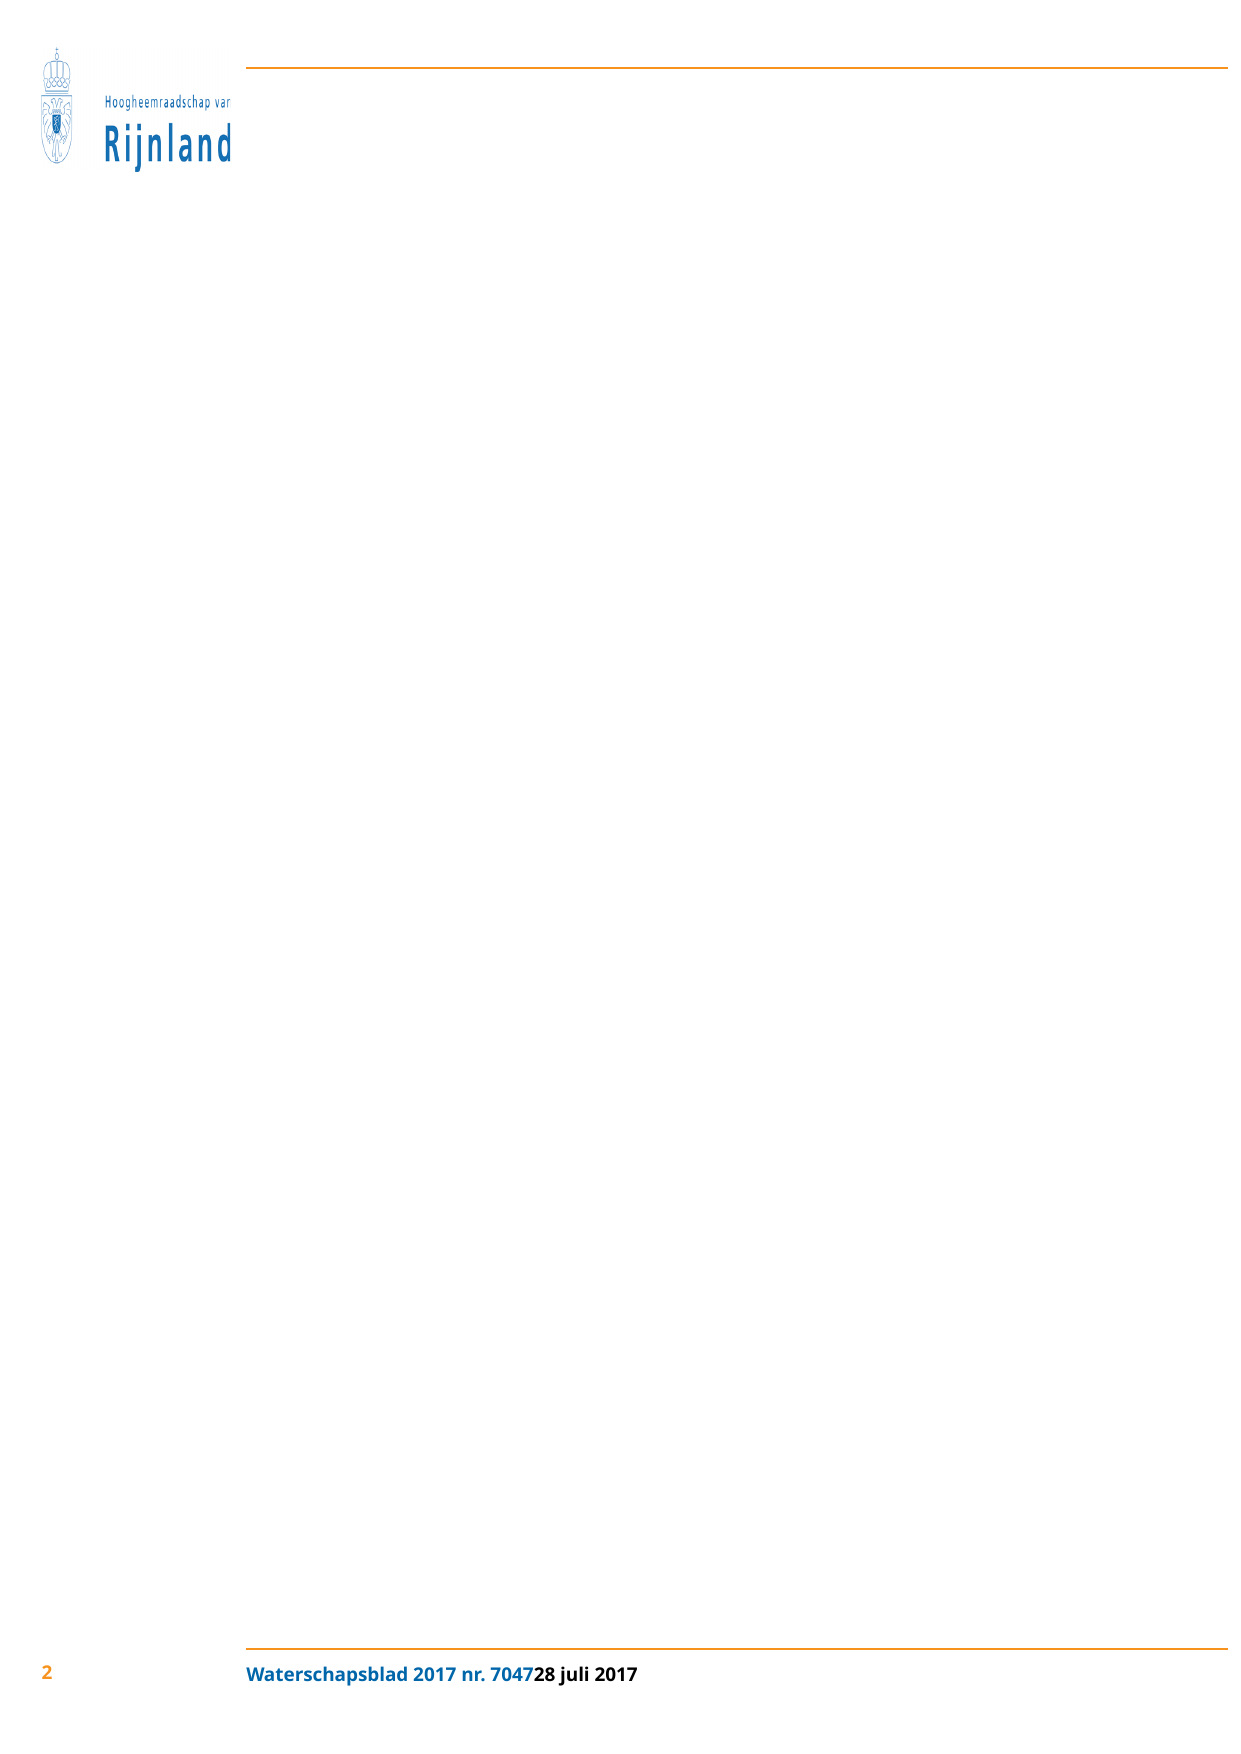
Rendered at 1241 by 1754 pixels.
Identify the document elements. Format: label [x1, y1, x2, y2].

picture [41, 47, 231, 172]
